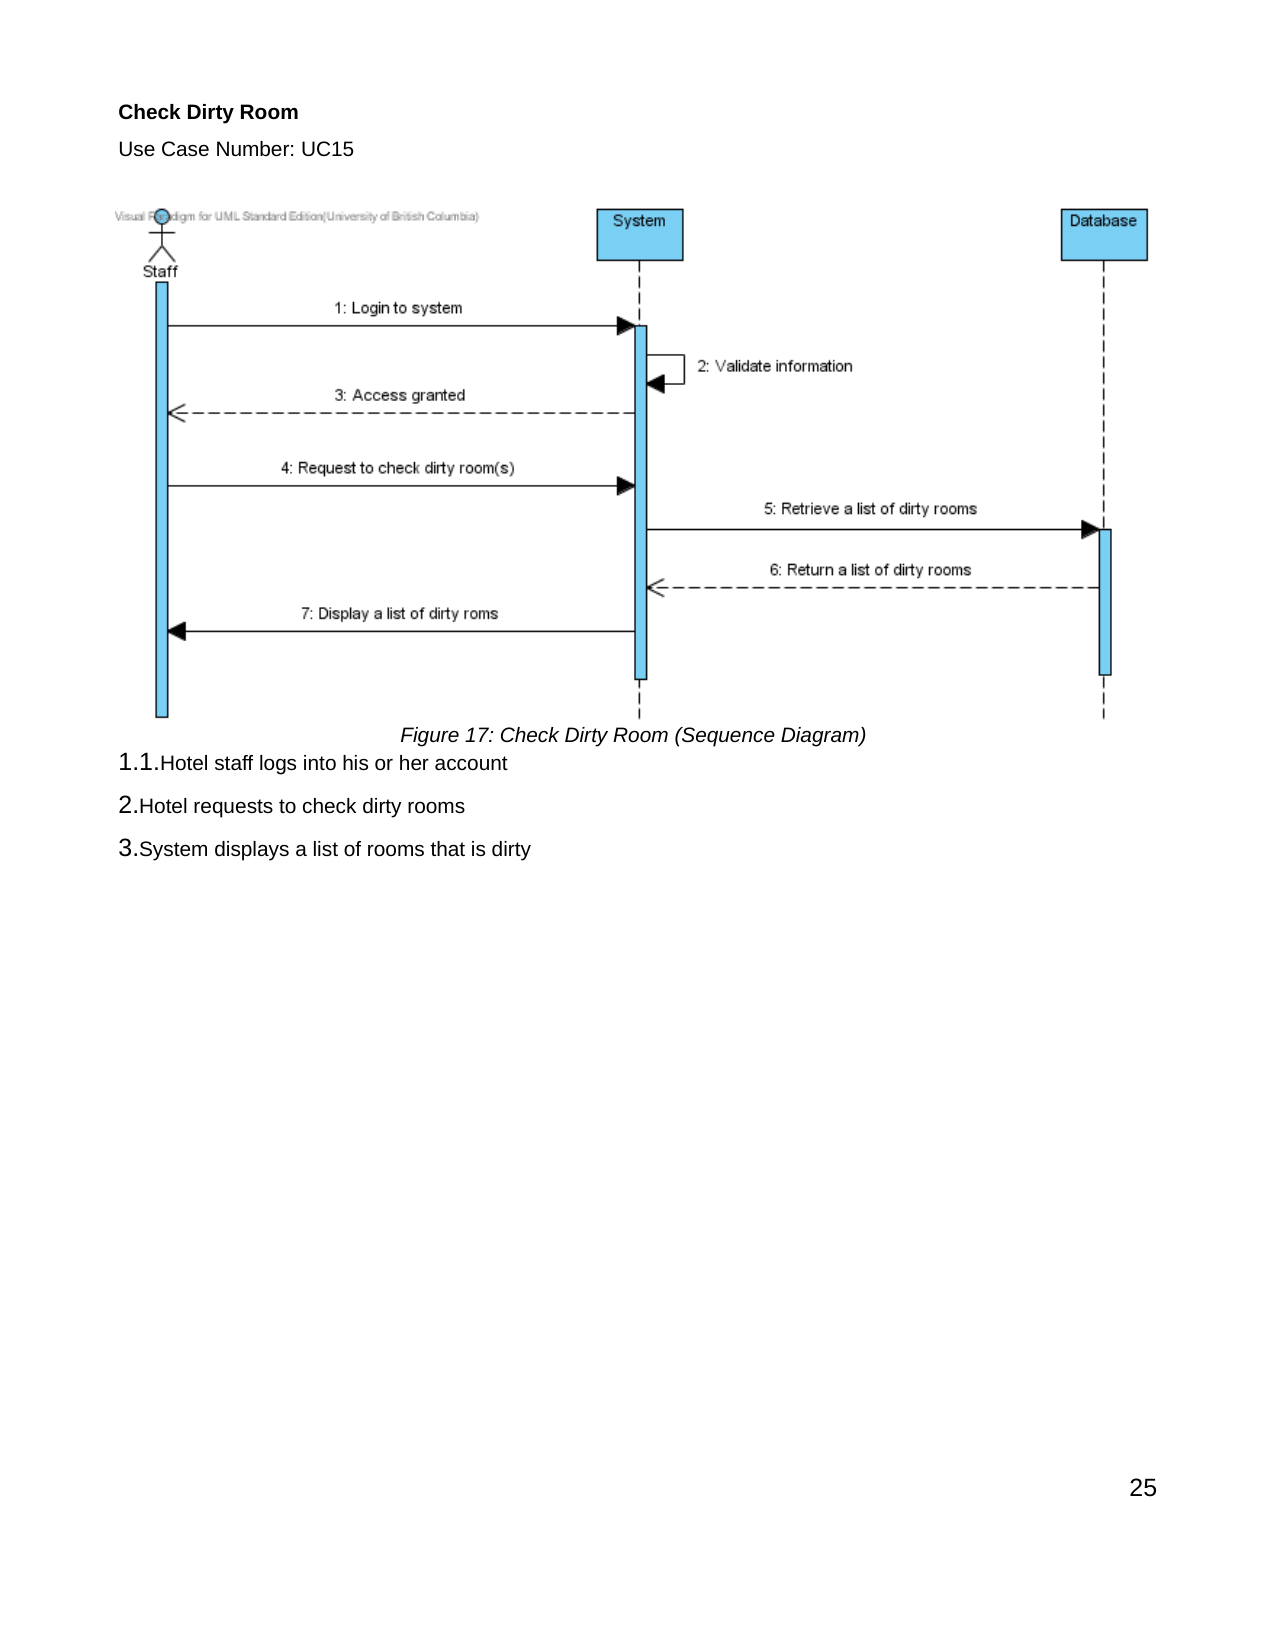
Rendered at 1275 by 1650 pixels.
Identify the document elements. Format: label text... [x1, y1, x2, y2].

list Figure 17: Check Dirty Room (Sequence Diagram) [115, 207, 1154, 747]
subtitle Check Dirty Room [118, 100, 1157, 124]
list Hotel requests to check dirty rooms [118, 790, 1157, 819]
text Use Case Number: UC15 [118, 136, 1157, 160]
list System displays a list of rooms that is dirty [118, 833, 1157, 862]
list Hotel staff logs into his or her account [115, 172, 1157, 776]
